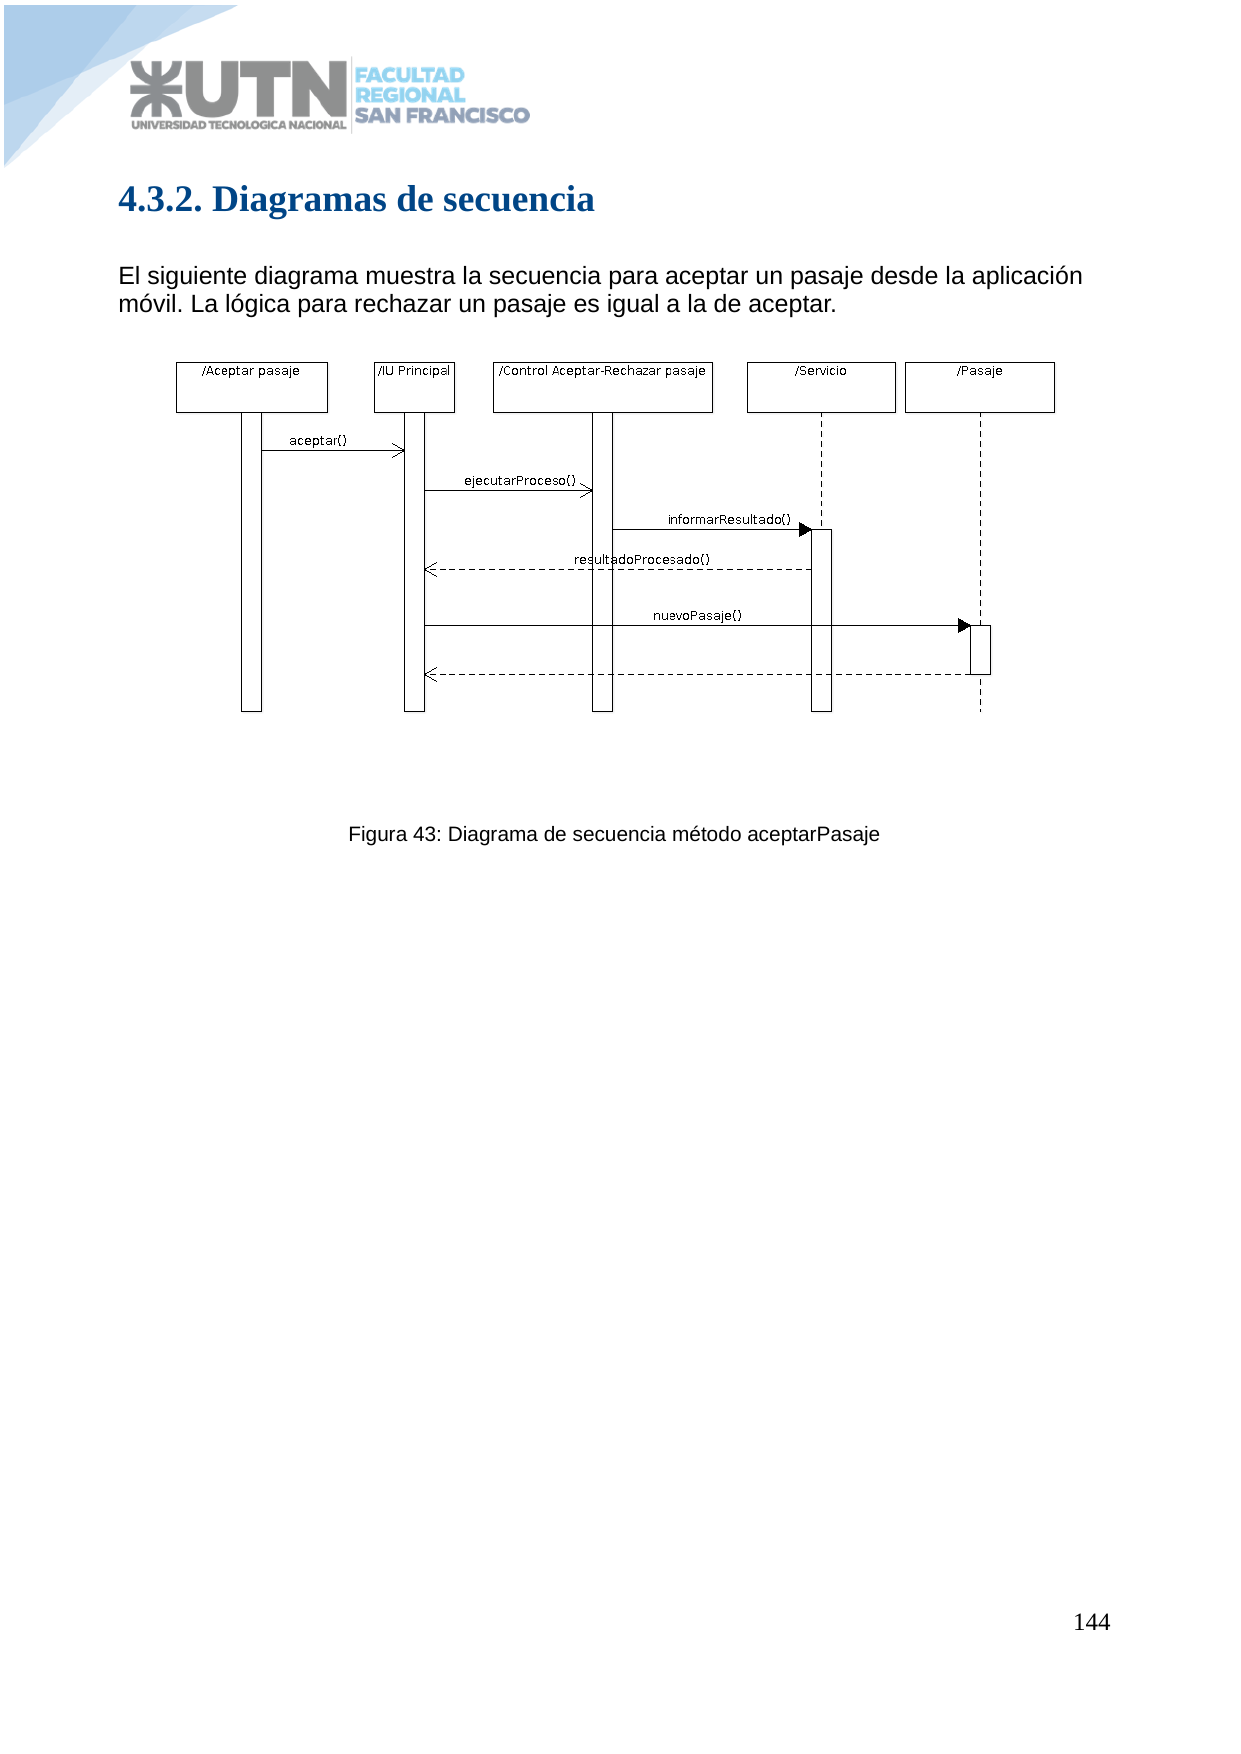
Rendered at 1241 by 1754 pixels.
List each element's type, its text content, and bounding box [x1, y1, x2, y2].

text Figura 43: Diagrama de secuencia método aceptarPasaje [118, 823, 1110, 846]
text El siguiente diagrama muestra la secuencia para aceptar un pasaje desde la aplicación móvil. La lógica para rechazar un pasaje es igual a la de aceptar. [118, 261, 1110, 318]
subtitle 4.3.2. Diagramas de secuencia [118, 176, 1110, 219]
picture [3, 5, 532, 169]
picture [112, 347, 1117, 823]
